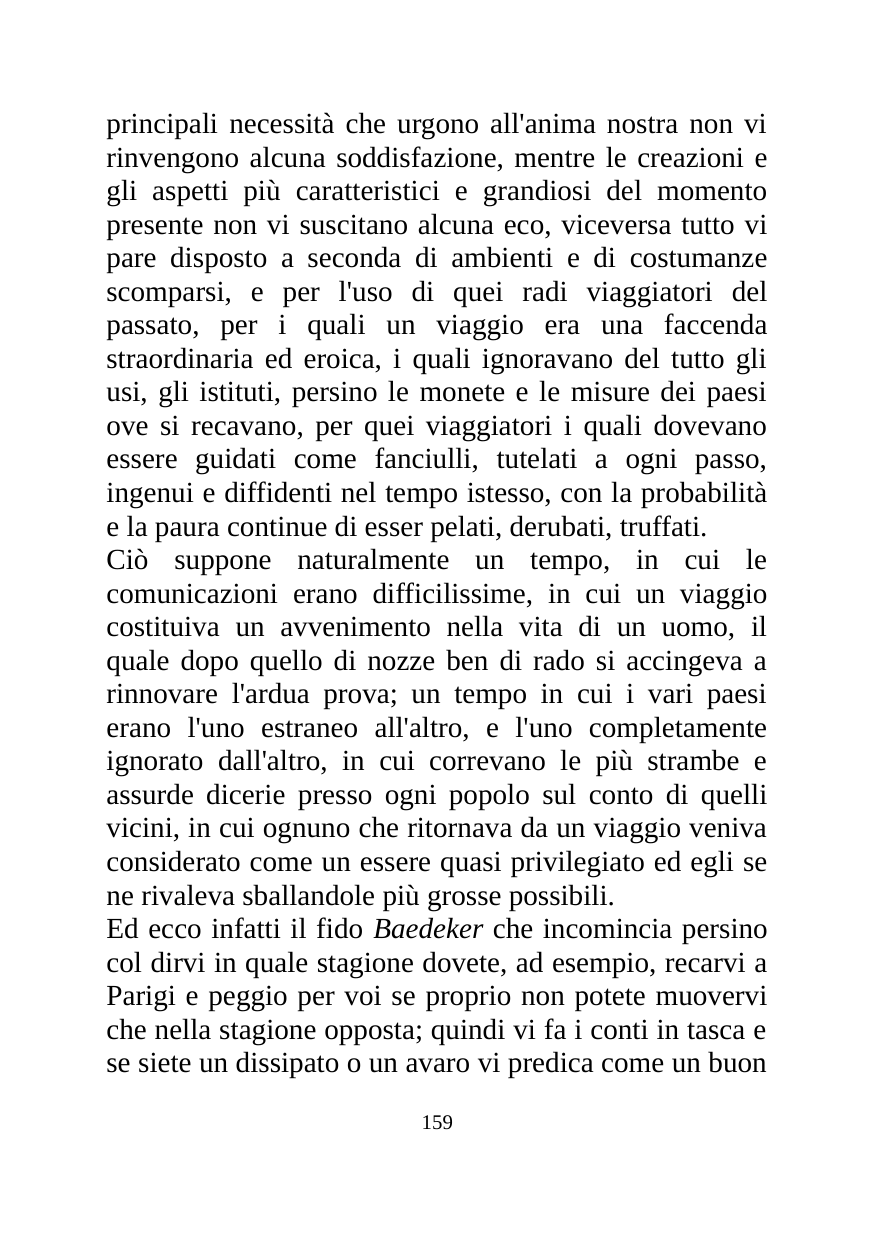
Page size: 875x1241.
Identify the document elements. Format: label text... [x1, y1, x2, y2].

text Ed ecco infatti il fido Baedeker che incomincia persino col dirvi in quale stagione dovete, ad esempio, recarvi a Parigi e peggio per voi se proprio non potete muovervi che nella stagione opposta; quindi vi fa i conti in tasca e se siete un dissipato o un avaro vi predica come un buon [106, 911, 768, 1079]
text Ciò suppone naturalmente un tempo, in cui le comunicazioni erano difficilissime, in cui un viaggio costituiva un avvenimento nella vita di un uomo, il quale dopo quello di nozze ben di rado si accingeva a rinnovare l'ardua prova; un tempo in cui i vari paesi erano l'uno estraneo all'altro, e l'uno completamente ignorato dall'altro, in cui correvano le più strambe e assurde dicerie presso ogni popolo sul conto di quelli vicini, in cui ognuno che ritornava da un viaggio veniva considerato come un essere quasi privilegiato ed egli se ne rivaleva sballandole più grosse possibili. [106, 542, 768, 911]
text principali necessità che urgono all'anima nostra non vi rinvengono alcuna soddisfazione, mentre le creazioni e gli aspetti più caratteristici e grandiosi del momento presente non vi suscitano alcuna eco, viceversa tutto vi pare disposto a seconda di ambienti e di costumanze scomparsi, e per l'uso di quei radi viaggiatori del passato, per i quali un viaggio era una faccenda straordinaria ed eroica, i quali ignoravano del tutto gli usi, gli istituti, persino le monete e le misure dei paesi ove si recavano, per quei viaggiatori i quali dovevano essere guidati come fanciulli, tutelati a ogni passo, ingenui e diffidenti nel tempo istesso, con la probabilità e la paura continue di esser pelati, derubati, truffati. [106, 106, 768, 542]
